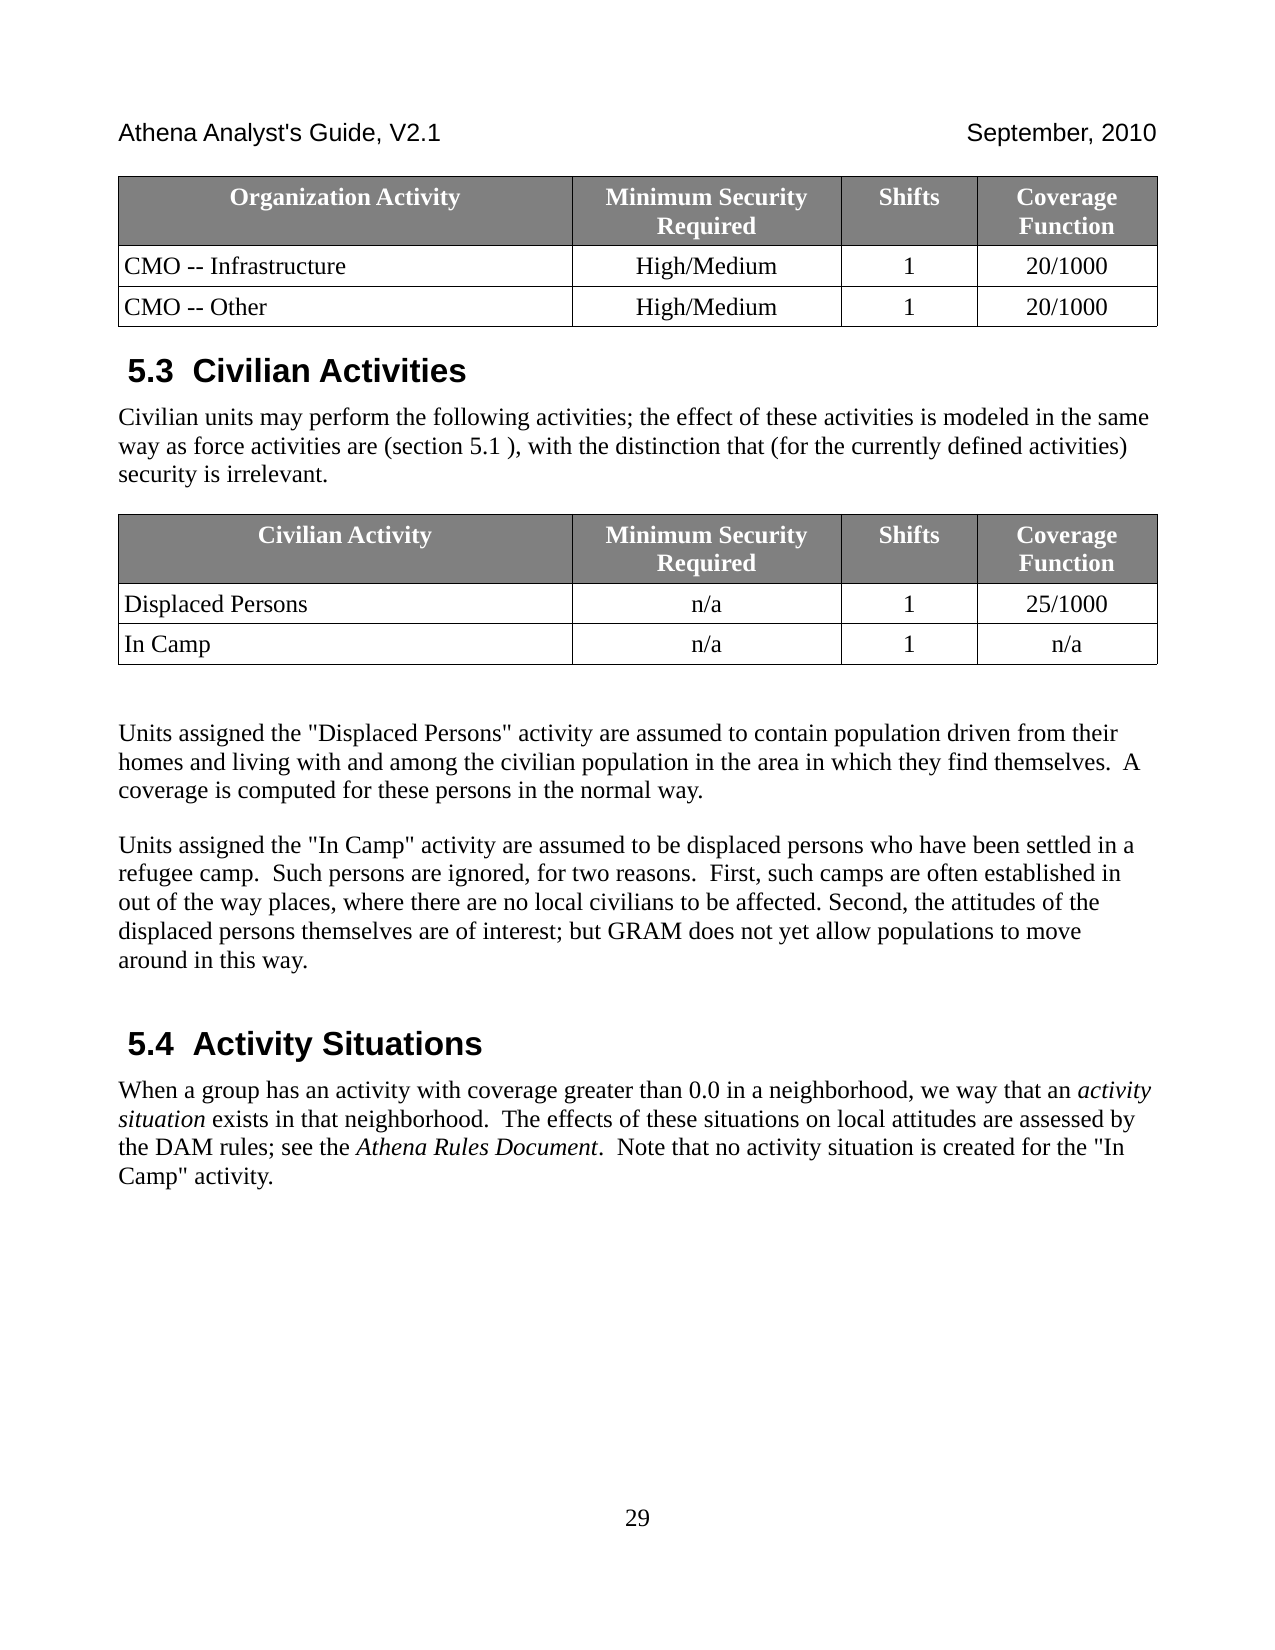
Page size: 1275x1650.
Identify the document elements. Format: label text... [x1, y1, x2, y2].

table_header Coverage Function [978, 515, 1157, 583]
text Units assigned the "Displaced Persons" activity are assumed to contain population driven from their homes and living with and among the civilian population in the area in which they find themselves. A coverage is computed for these persons in the normal way. [118, 718, 1157, 804]
subtitle Activity Situations [118, 1024, 1157, 1062]
table_header Organization Activity [119, 177, 572, 245]
table_cell n/a [573, 584, 841, 623]
table_cell In Camp [119, 624, 572, 663]
table_cell Displaced Persons [119, 584, 572, 623]
table_cell n/a [978, 624, 1157, 663]
table_cell CMO -- Infrastructure [119, 246, 572, 286]
table_header Shifts [842, 177, 977, 245]
table_cell 25/1000 [978, 584, 1157, 623]
table_cell n/a [573, 624, 841, 663]
subtitle Civilian Activities [118, 351, 1157, 389]
table_header Minimum Security Required [573, 177, 841, 245]
text Units assigned the "In Camp" activity are assumed to be displaced persons who have been settled in a refugee camp. Such persons are ignored, for two reasons. First, such camps are often established in out of the way places, where there are no local civilians to be affected. Second, the attitudes of the displaced persons themselves are of interest; but GRAM does not yet allow populations to move around in this way. [118, 830, 1157, 973]
table_header Shifts [842, 515, 977, 583]
table_cell 20/1000 [978, 246, 1157, 286]
table_header Civilian Activity [119, 515, 572, 583]
table_cell 1 [842, 584, 977, 623]
table_header Minimum Security Required [573, 515, 841, 583]
text When a group has an activity with coverage greater than 0.0 in a neighborhood, we way that an activity situation exists in that neighborhood. The effects of these situations on local attitudes are assessed by the DAM rules; see the Athena Rules Document. Note that no activity situation is created for the "In Camp" activity. [118, 1075, 1157, 1190]
table_cell 1 [842, 287, 977, 326]
table_cell 20/1000 [978, 287, 1157, 326]
text Civilian units may perform the following activities; the effect of these activities is modeled in the same way as force activities are (section 5.1 ), with the distinction that (for the currently defined activities) security is irrelevant. [118, 402, 1157, 488]
table_cell 1 [842, 624, 977, 663]
table_cell High/Medium [573, 287, 841, 326]
table_header Coverage Function [978, 177, 1157, 245]
table_cell High/Medium [573, 246, 841, 286]
table_cell CMO -- Other [119, 287, 572, 326]
table_cell 1 [842, 246, 977, 286]
